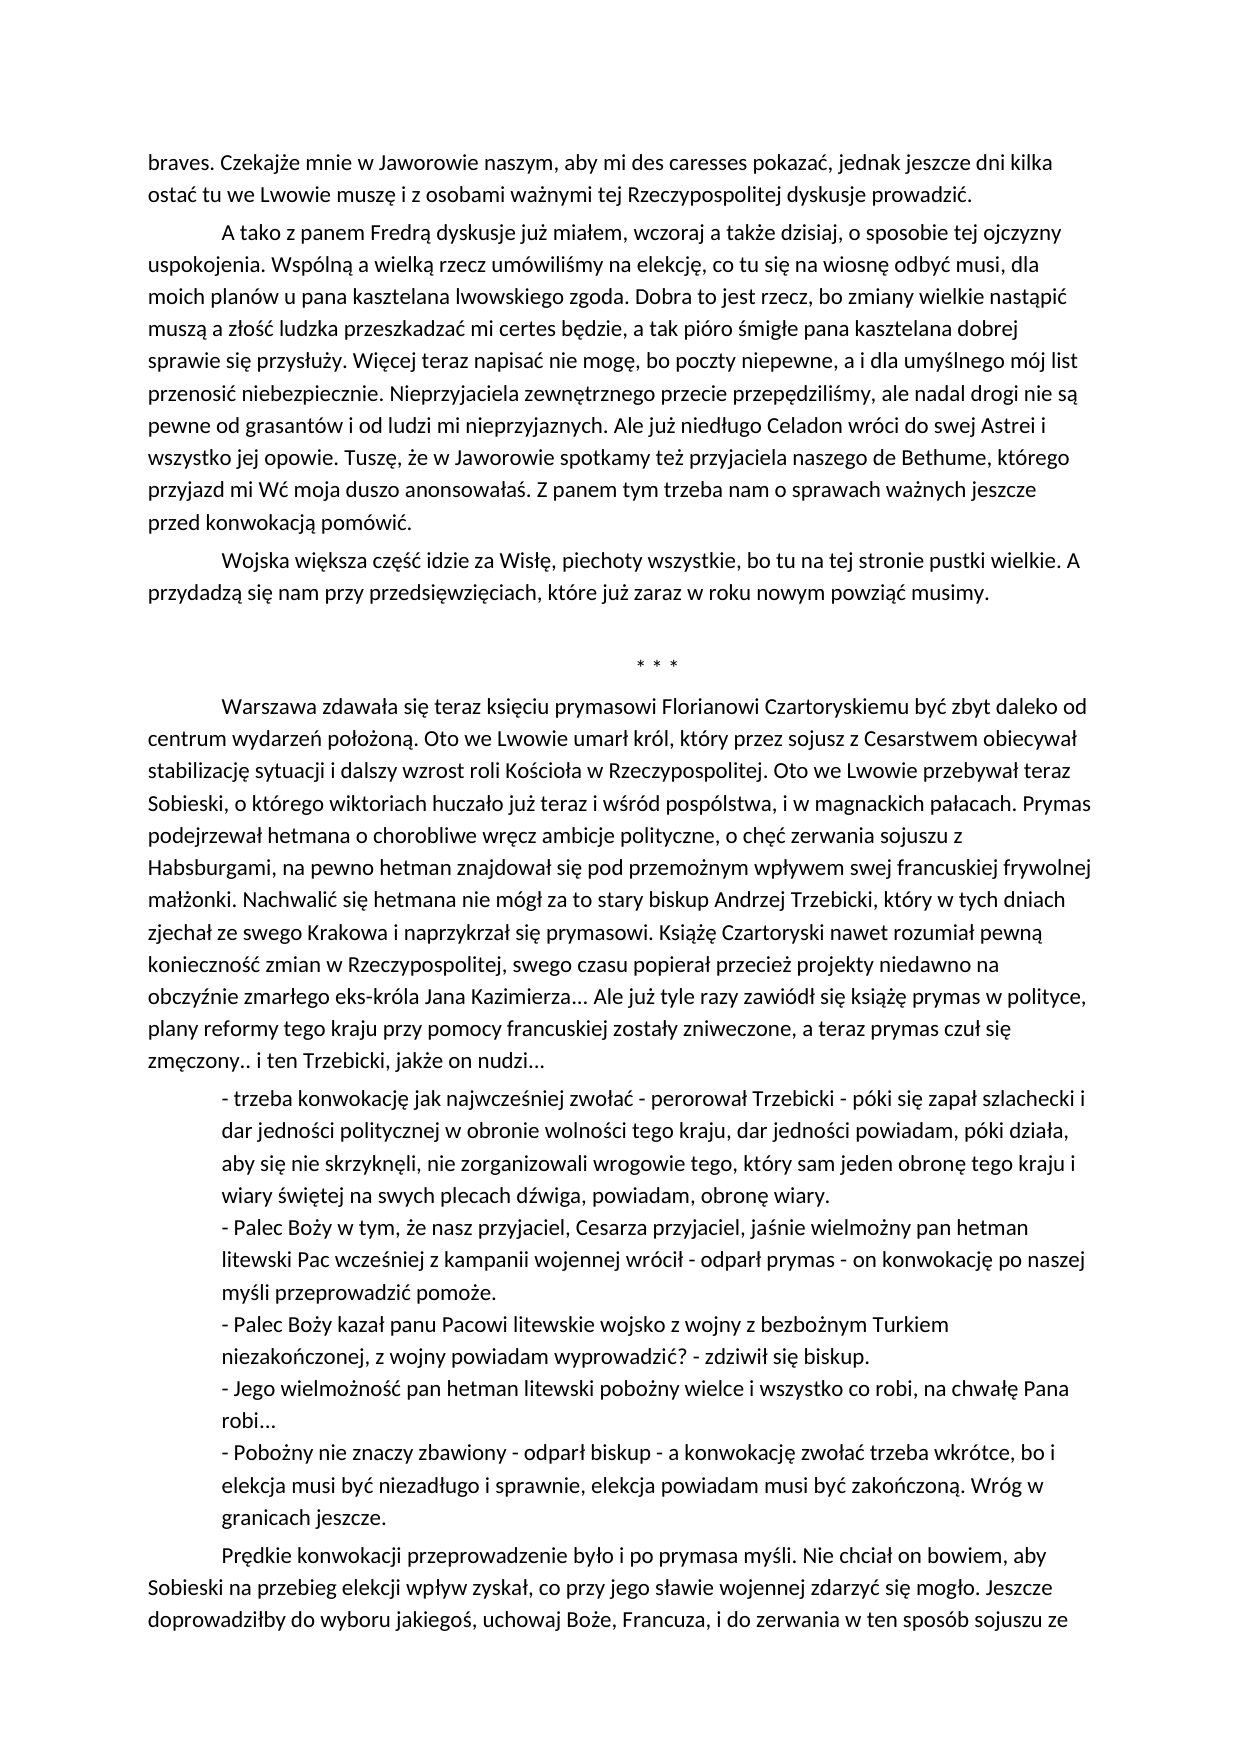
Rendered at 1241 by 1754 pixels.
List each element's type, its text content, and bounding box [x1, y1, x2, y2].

text - Jego wielmożność pan hetman litewski pobożny wielce i wszystko co robi, na chwałę Pana robi... [221, 1374, 1093, 1434]
text - trzeba konwokację jak najwcześniej zwołać - perorował Trzebicki - póki się zapał szlachecki i dar jedności politycznej w obronie wolności tego kraju, dar jedności powiadam, póki działa, aby się nie skrzyknęli, nie zorganizowali wrogowie tego, który sam jeden obronę tego kraju i wiary świętej na swych plecach dźwiga, powiadam, obronę wiary. [221, 1084, 1093, 1209]
text Warszawa zdawała się teraz księciu prymasowi Florianowi Czartoryskiemu być zbyt daleko od centrum wydarzeń położoną. Oto we Lwowie umarł król, który przez sojusz z Cesarstwem obiecywał stabilizację sytuacji i dalszy wzrost roli Kościoła w Rzeczypospolitej. Oto we Lwowie przebywał teraz Sobieski, o którego wiktoriach huczało już teraz i wśród pospólstwa, i w magnackich pałacach. Prymas podejrzewał hetmana o chorobliwe wręcz ambicje polityczne, o chęć zerwania sojuszu z Habsburgami, na pewno hetman znajdował się pod przemożnym wpływem swej francuskiej frywolnej małżonki. Nachwalić się hetmana nie mógł za to stary biskup Andrzej Trzebicki, który w tych dniach zjechał ze swego Krakowa i naprzykrzał się prymasowi. Książę Czartoryski nawet rozumiał pewną konieczność zmian w Rzeczypospolitej, swego czasu popierał przecież projekty niedawno na obczyźnie zmarłego eks-króla Jana Kazimierza... Ale już tyle razy zawiódł się książę prymas w polityce, plany reformy tego kraju przy pomocy francuskiej zostały zniweczone, a teraz prymas czuł się zmęczony.. i ten Trzebicki, jakże on nudzi... [148, 692, 1093, 1074]
text - Palec Boży kazał panu Pacowi litewskie wojsko z wojny z bezbożnym Turkiem niezakończonej, z wojny powiadam wyprowadzić? - zdziwił się biskup. [221, 1310, 1093, 1370]
text Prędkie konwokacji przeprowadzenie było i po prymasa myśli. Nie chciał on bowiem, aby Sobieski na przebieg elekcji wpływ zyskał, co przy jego sławie wojennej zdarzyć się mogło. Jeszcze doprowadziłby do wyboru jakiegoś, uchowaj Boże, Francuza, i do zerwania w ten sposób sojuszu ze [148, 1541, 1093, 1633]
text - Palec Boży w tym, że nasz przyjaciel, Cesarza przyjaciel, jaśnie wielmożny pan hetman litewski Pac wcześniej z kampanii wojennej wrócił - odparł prymas - on konwokację po naszej myśli przeprowadzić pomoże. [221, 1213, 1093, 1306]
text * * * [148, 654, 1093, 682]
text Wojska większa część idzie za Wisłę, piechoty wszystkie, bo tu na tej stronie pustki wielkie. A przydadzą się nam przy przedsięwzięciach, które już zaraz w roku nowym powziąć musimy. [148, 546, 1093, 606]
text - Pobożny nie znaczy zbawiony - odparł biskup - a konwokację zwołać trzeba wkrótce, bo i elekcja musi być niezadługo i sprawnie, elekcja powiadam musi być zakończoną. Wróg w granicach jeszcze. [221, 1438, 1093, 1531]
text A tako z panem Fredrą dyskusje już miałem, wczoraj a także dzisiaj, o sposobie tej ojczyzny uspokojenia. Wspólną a wielką rzecz umówiliśmy na elekcję, co tu się na wiosnę odbyć musi, dla moich planów u pana kasztelana lwowskiego zgoda. Dobra to jest rzecz, bo zmiany wielkie nastąpić muszą a złość ludzka przeszkadzać mi certes będzie, a tak pióro śmigłe pana kasztelana dobrej sprawie się przysłuży. Więcej teraz napisać nie mogę, bo poczty niepewne, a i dla umyślnego mój list przenosić niebezpiecznie. Nieprzyjaciela zewnętrznego przecie przepędziliśmy, ale nadal drogi nie są pewne od grasantów i od ludzi mi nieprzyjaznych. Ale już niedługo Celadon wróci do swej Astrei i wszystko jej opowie. Tuszę, że w Jaworowie spotkamy też przyjaciela naszego de Bethume, którego przyjazd mi Wć moja duszo anonsowałaś. Z panem tym trzeba nam o sprawach ważnych jeszcze przed konwokacją pomówić. [148, 218, 1093, 536]
text braves. Czekajże mnie w Jaworowie naszym, aby mi des caresses pokazać, jednak jeszcze dni kilka ostać tu we Lwowie muszę i z osobami ważnymi tej Rzeczypospolitej dyskusje prowadzić. [148, 148, 1093, 208]
